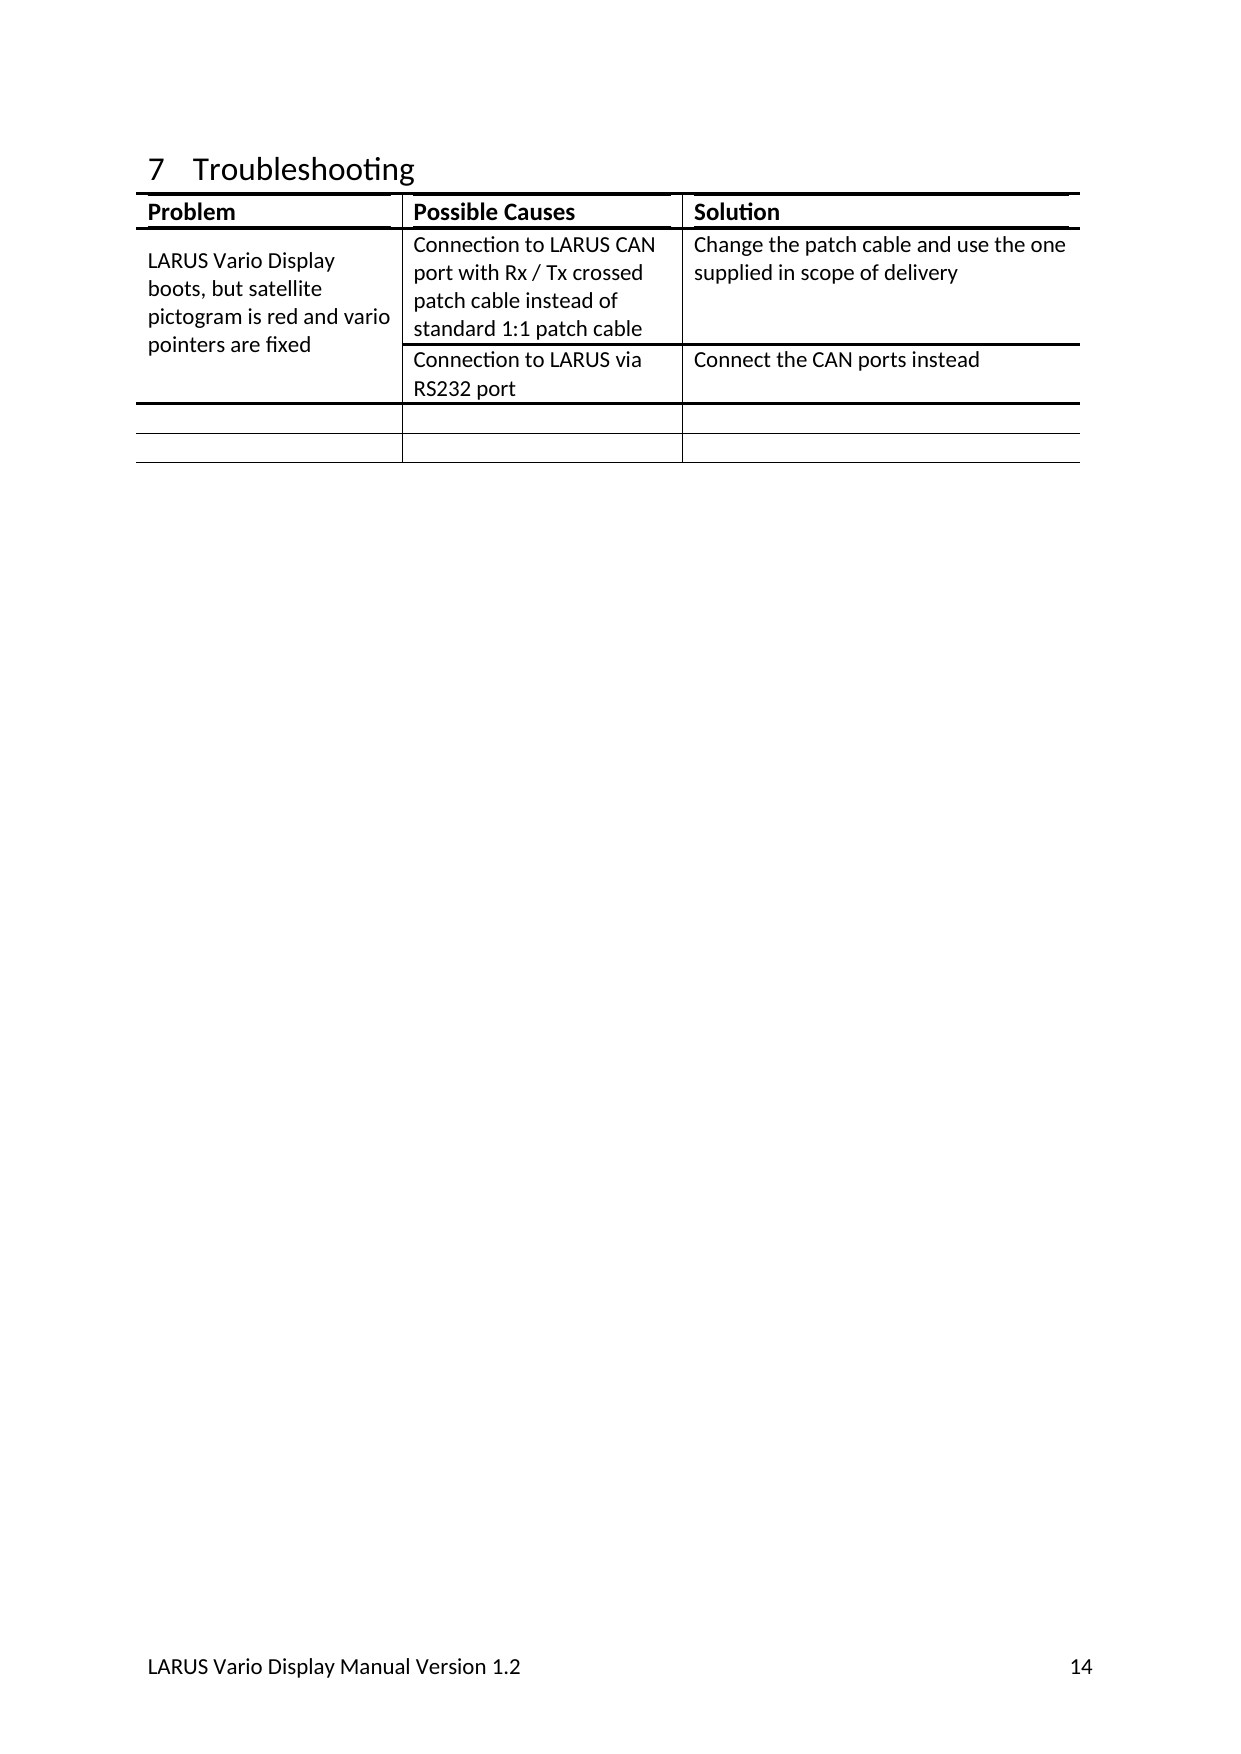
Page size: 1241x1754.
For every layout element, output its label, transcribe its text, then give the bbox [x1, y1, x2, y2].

table_cell Connect the CAN ports instead [683, 346, 1080, 402]
table_cell Change the patch cable and use the one supplied in scope of delivery [683, 230, 1080, 342]
table_header Possible Causes [403, 195, 682, 227]
table_header Problem [136, 195, 402, 227]
table_cell Connection to LARUS CAN port with Rx / Tx crossed patch cable instead of standard 1:1 patch cable [403, 230, 682, 342]
table_cell [683, 434, 1080, 462]
table_cell [136, 434, 402, 462]
subtitle Troubleshooting [148, 148, 1093, 188]
table_cell [403, 434, 682, 462]
table_cell [403, 405, 682, 433]
table_cell Connection to LARUS via RS232 port [403, 346, 682, 402]
table_cell LARUS Vario Display boots, but satellite pictogram is red and vario pointers are fixed [136, 230, 402, 402]
table_header Solution [683, 195, 1080, 227]
table_cell [683, 405, 1080, 433]
table_cell [136, 405, 402, 433]
